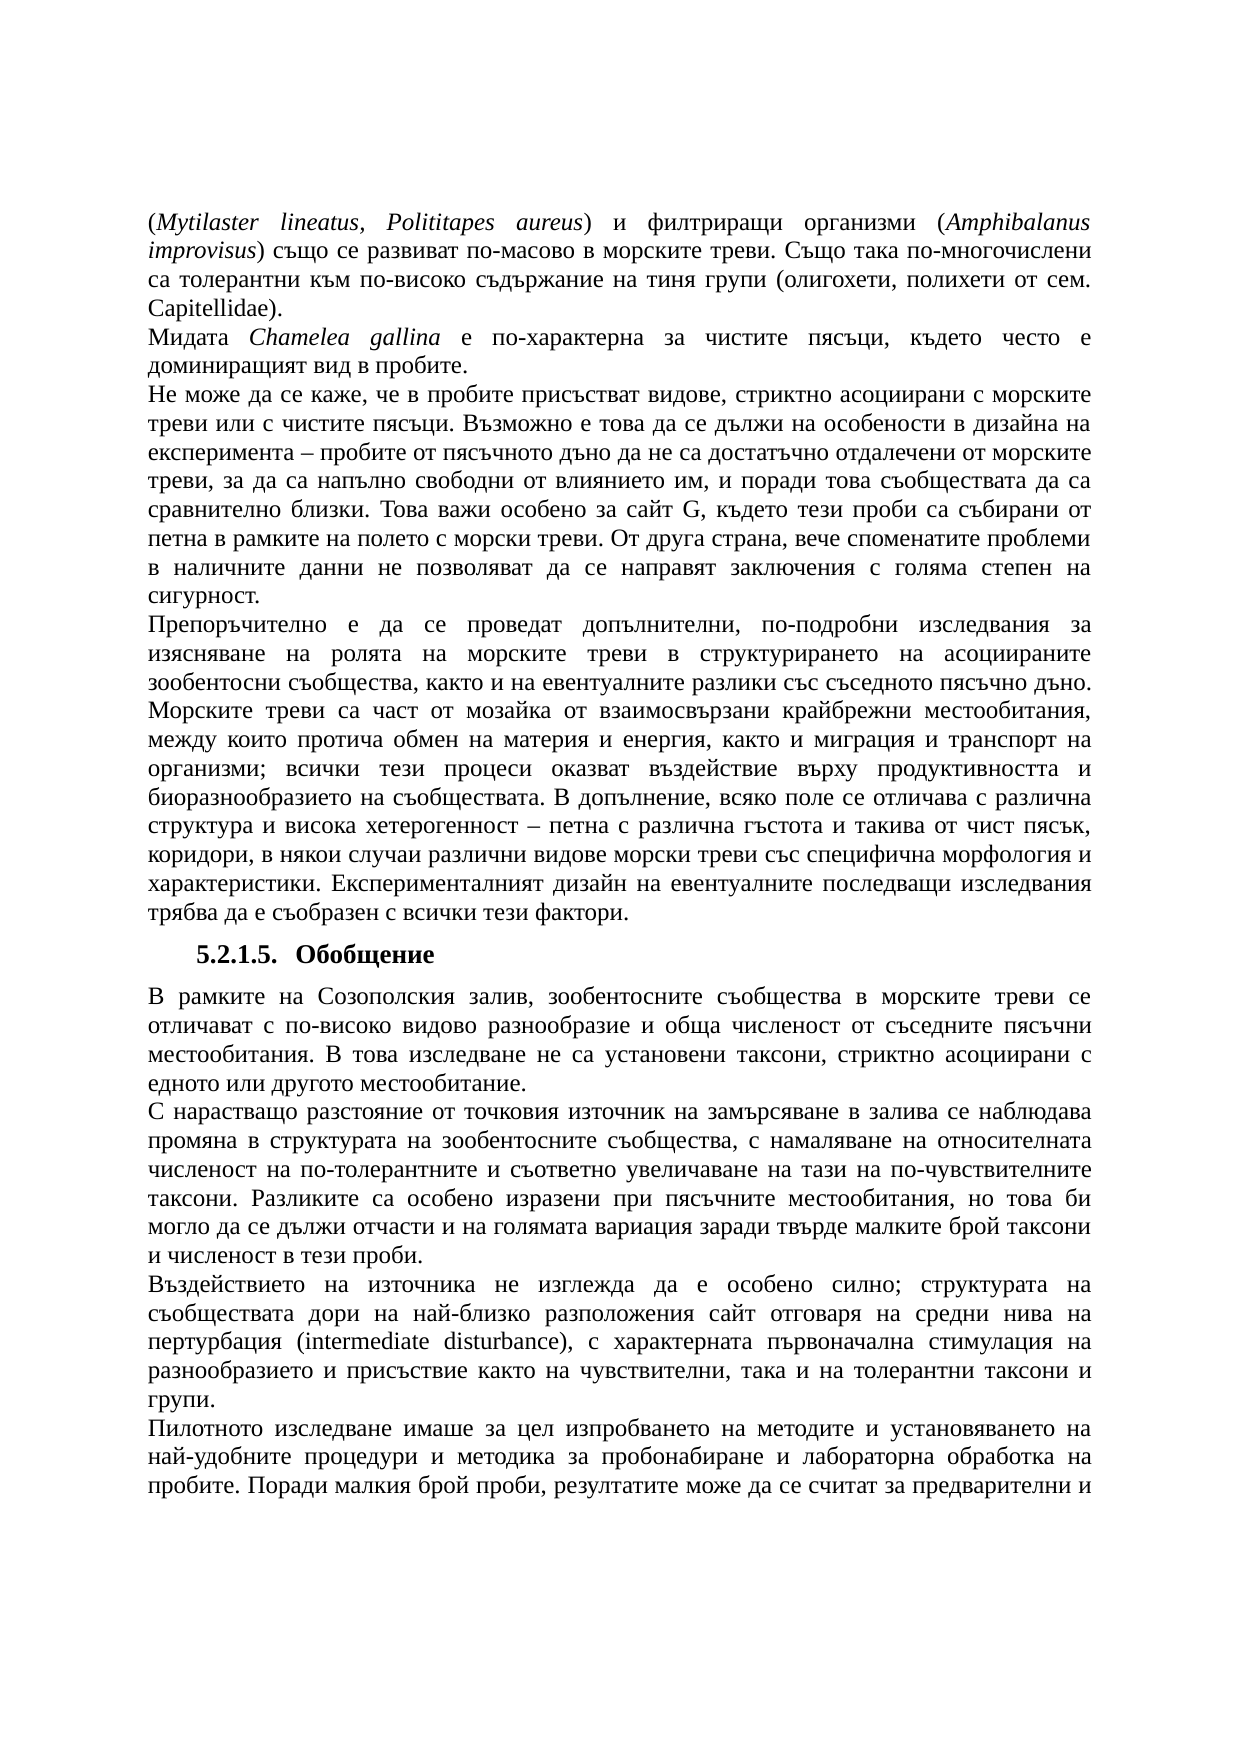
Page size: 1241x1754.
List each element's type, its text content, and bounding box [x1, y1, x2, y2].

text Мидата Chamelea gallina е по-характерна за чистите пясъци, където често е доминиращият вид в пробите. [148, 322, 1093, 379]
text С нарастващо разстояние от точковия източник на замърсяване в залива се наблюдава промяна в структурата на зообентосните съобщества, с намаляване на относителната численост на по-толерантните и съответно увеличаване на тази на по-чувствителните таксони. Разликите са особено изразени при пясъчните местообитания, но това би могло да се дължи отчасти и на голямата вариация заради твърде малките брой таксони и численост в тези проби. [148, 1096, 1093, 1269]
text Препоръчително е да се проведат допълнителни, по-подробни изследвания за изясняване на ролята на морските треви в структурирането на асоциираните зообентосни съобщества, както и на евентуалните разлики със съседното пясъчно дъно. Морските треви са част от мозайка от взаимосвързани крайбрежни местообитания, между които протича обмен на материя и енергия, както и миграция и транспорт на организми; всички тези процеси оказват въздействие върху продуктивността и биоразнообразието на съобществата. В допълнение, всяко поле се отличава с различна структура и висока хетерогенност – петна с различна гъстота и такива от чист пясък, коридори, в някои случаи различни видове морски треви със специфична морфология и характеристики. Експерименталният дизайн на евентуалните последващи изследвания трябва да е съобразен с всички тези фактори. [148, 609, 1093, 925]
text Въздействието на източника не изглежда да е особено силно; структурата на съобществата дори на най-близко разположения сайт отговаря на средни нива на пертурбация (intermediate disturbance), с характерната първоначална стимулация на разнообразието и присъствие както на чувствителни, така и на толерантни таксони и групи. [148, 1269, 1093, 1413]
text (Mytilaster lineatus, Polititapes aureus) и филтриращи организми (Amphibalanus improvisus) също се развиват по-масово в морските треви. Също така по-многочислени са толерантни към по-високо съдържание на тиня групи (олигохети, полихети от сем. Capitellidae). [148, 207, 1093, 322]
text В рамките на Созополския залив, зообентосните съобщества в морските треви се отличават с по-високо видово разнообразие и обща численост от съседните пясъчни местообитания. В това изследване не са установени таксони, стриктно асоциирани с едното или другото местообитание. [148, 981, 1093, 1096]
text Пилотното изследване имаше за цел изпробването на методите и установяването на най-удобните процедури и методика за пробонабиране и лабораторна обработка на пробите. Поради малкия брой проби, резултатите може да се считат за предварителни и [148, 1413, 1093, 1499]
text Не може да се каже, че в пробите присъстват видове, стриктно асоциирани с морските треви или с чистите пясъци. Възможно е това да се дължи на особености в дизайна на експеримента – пробите от пясъчното дъно да не са достатъчно отдалечени от морските треви, за да са напълно свободни от влиянието им, и поради това съобществата да са сравнително близки. Това важи особено за сайт G, където тези проби са събирани от петна в рамките на полето с морски треви. От друга страна, вече споменатите проблеми в наличните данни не позволяват да се направят заключения с голяма степен на сигурност. [148, 379, 1093, 609]
subtitle Обобщение [266, 938, 1093, 969]
